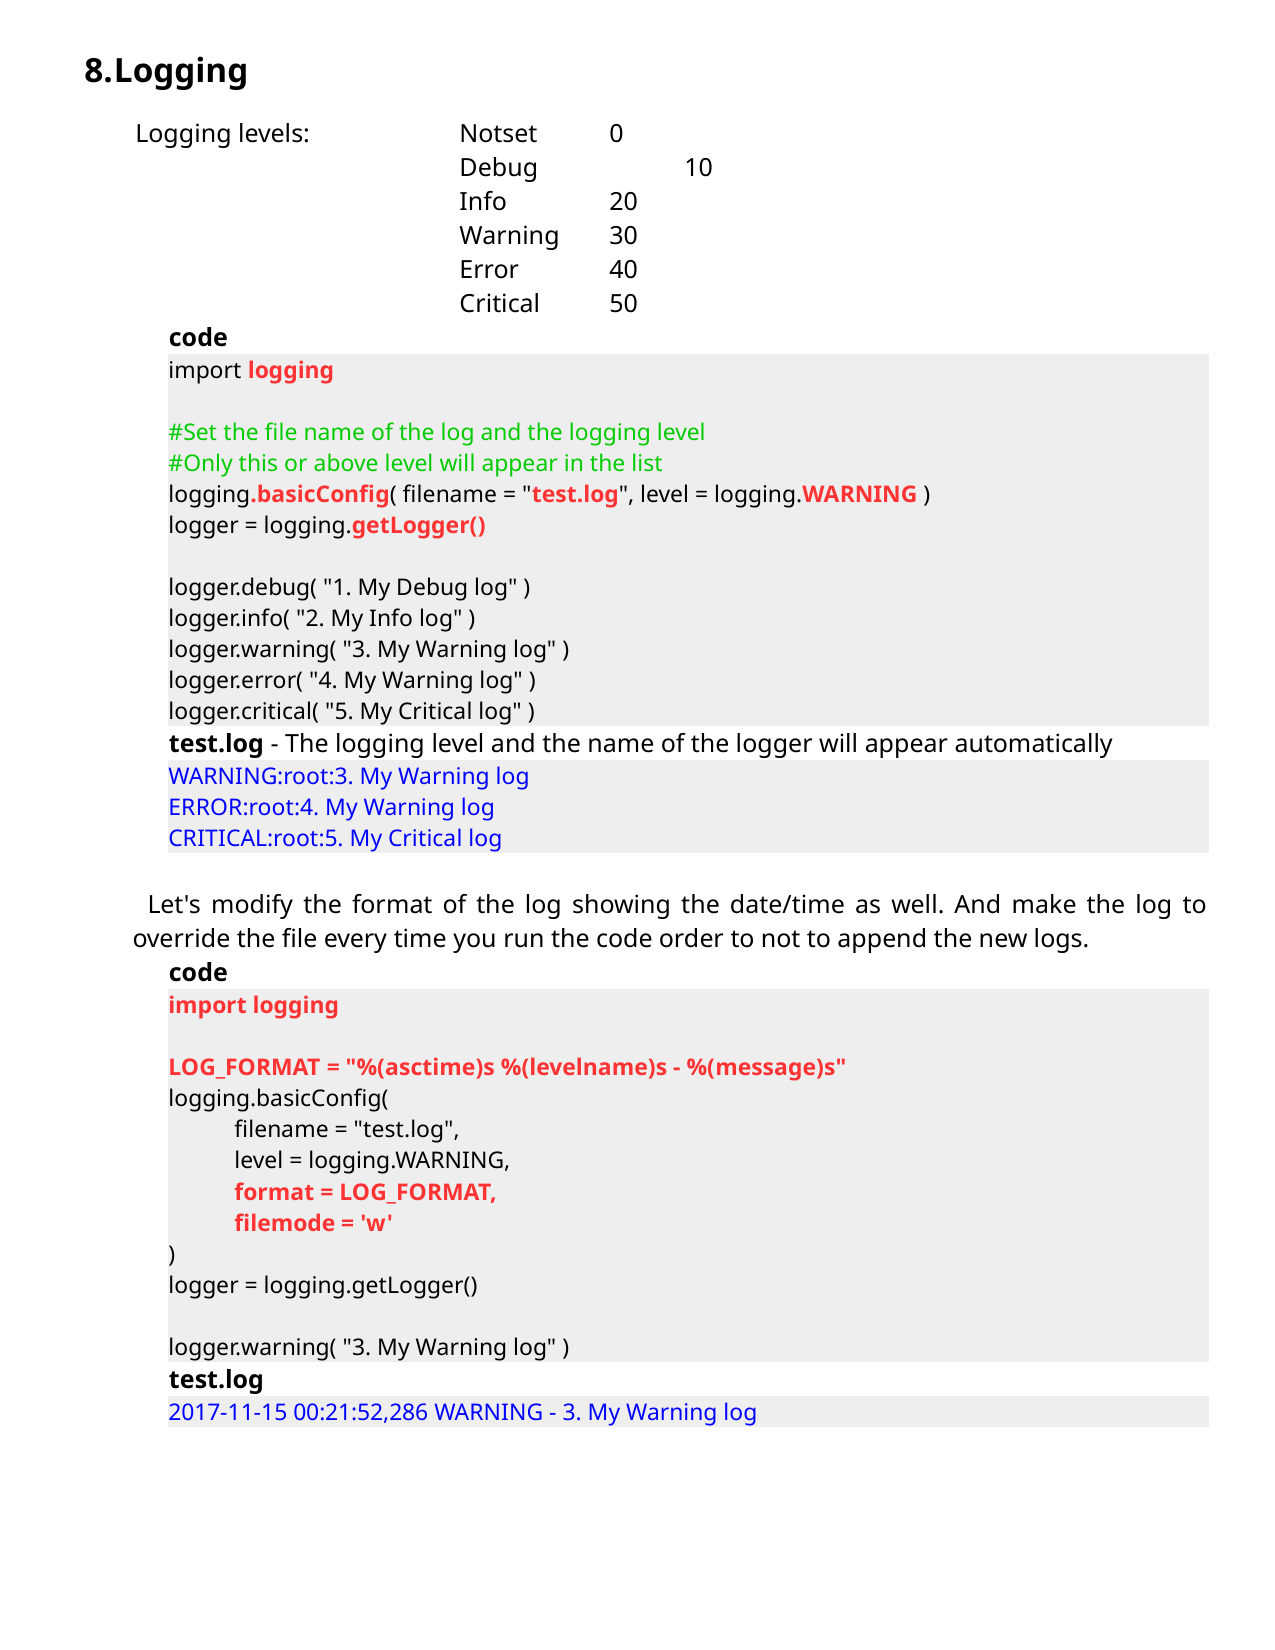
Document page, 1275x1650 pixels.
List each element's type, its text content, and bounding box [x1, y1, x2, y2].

text Let's modify the format of the log showing the date/time as well. And make the log to override the file every time you run the code order to not to append the new logs. [132, 887, 1209, 955]
text 2017-11-15 00:21:52,286 WARNING - 3. My Warning log [168, 1396, 1209, 1427]
list Logging levels: Notset 0 Debug 10 Info 20 [135, 116, 1209, 218]
text #Set the file name of the log and the logging level [168, 416, 1209, 447]
text import logging LOG_FORMAT = "%(asctime)s %(levelname)s - %(message)s" logging.basicConfig( filename = "test.log", level = logging.WARNING, format = LOG_FORMAT, [168, 989, 1209, 1206]
list Critical 50 [135, 286, 1209, 320]
text code [168, 320, 1209, 354]
text code [168, 955, 1209, 989]
list Error 40 [135, 252, 1209, 286]
text filemode = 'w' ) logger = logging.getLogger() logger.warning( "3. My Warning log" ) [168, 1206, 1209, 1362]
text test.log - The logging level and the name of the logger will appear automatically [168, 726, 1209, 760]
subtitle Logging [84, 46, 1209, 92]
text #Only this or above level will appear in the list logging.basicConfig( filename = "test.log", level = logging.WARNING ) logger = logging.getLogger() logger.debug( "1. My Debug log" ) logger.info( "2. My Info log" ) logger.warning( "3. My Warning log" ) logger.error( "4. My Warning log" ) logger.critical( "5. My Critical log" ) [168, 447, 1209, 726]
text import logging [168, 354, 1209, 416]
list Warning 30 [135, 218, 1209, 252]
text test.log [168, 1362, 1209, 1396]
text WARNING:root:3. My Warning log ERROR:root:4. My Warning log CRITICAL:root:5. My Critical log [168, 760, 1209, 853]
